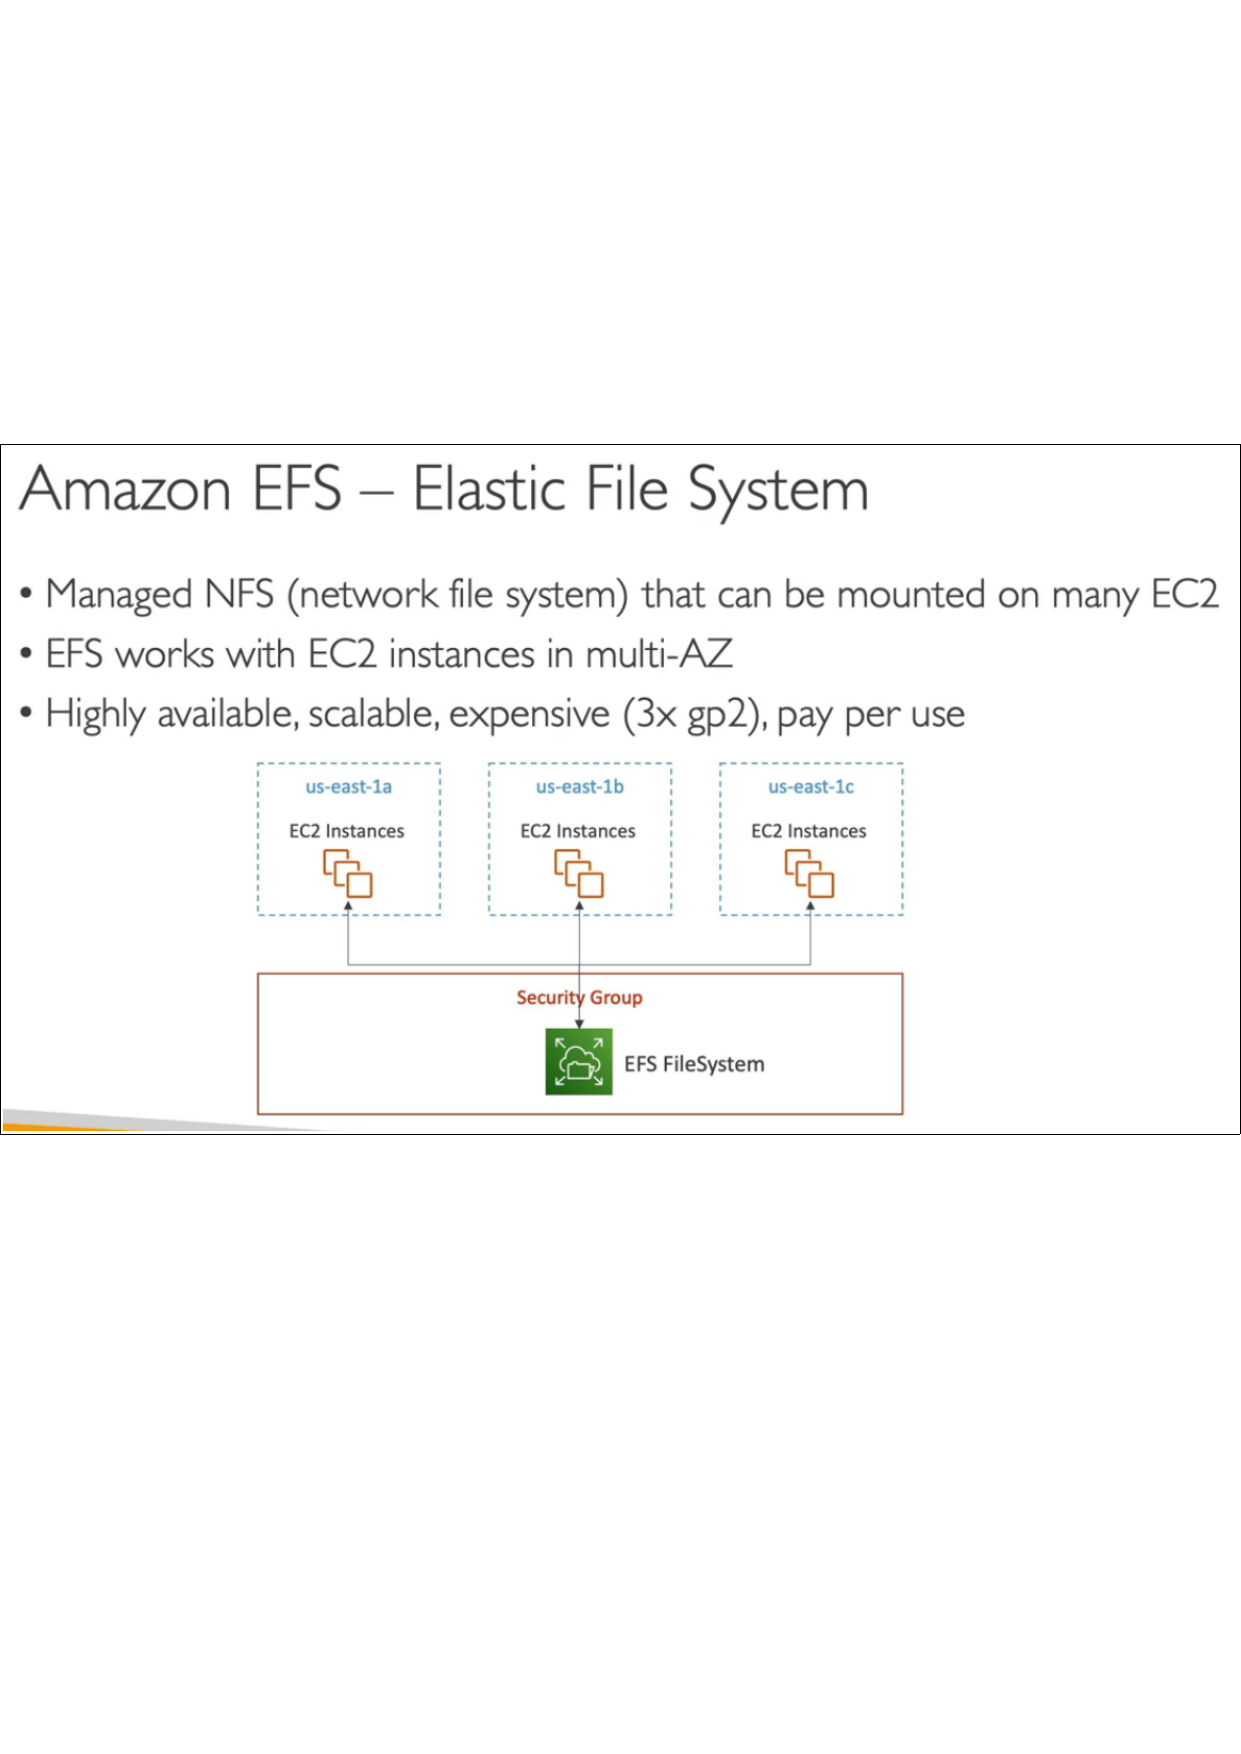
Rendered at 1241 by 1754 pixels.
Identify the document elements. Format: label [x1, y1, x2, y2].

picture [3, 447, 1238, 1131]
